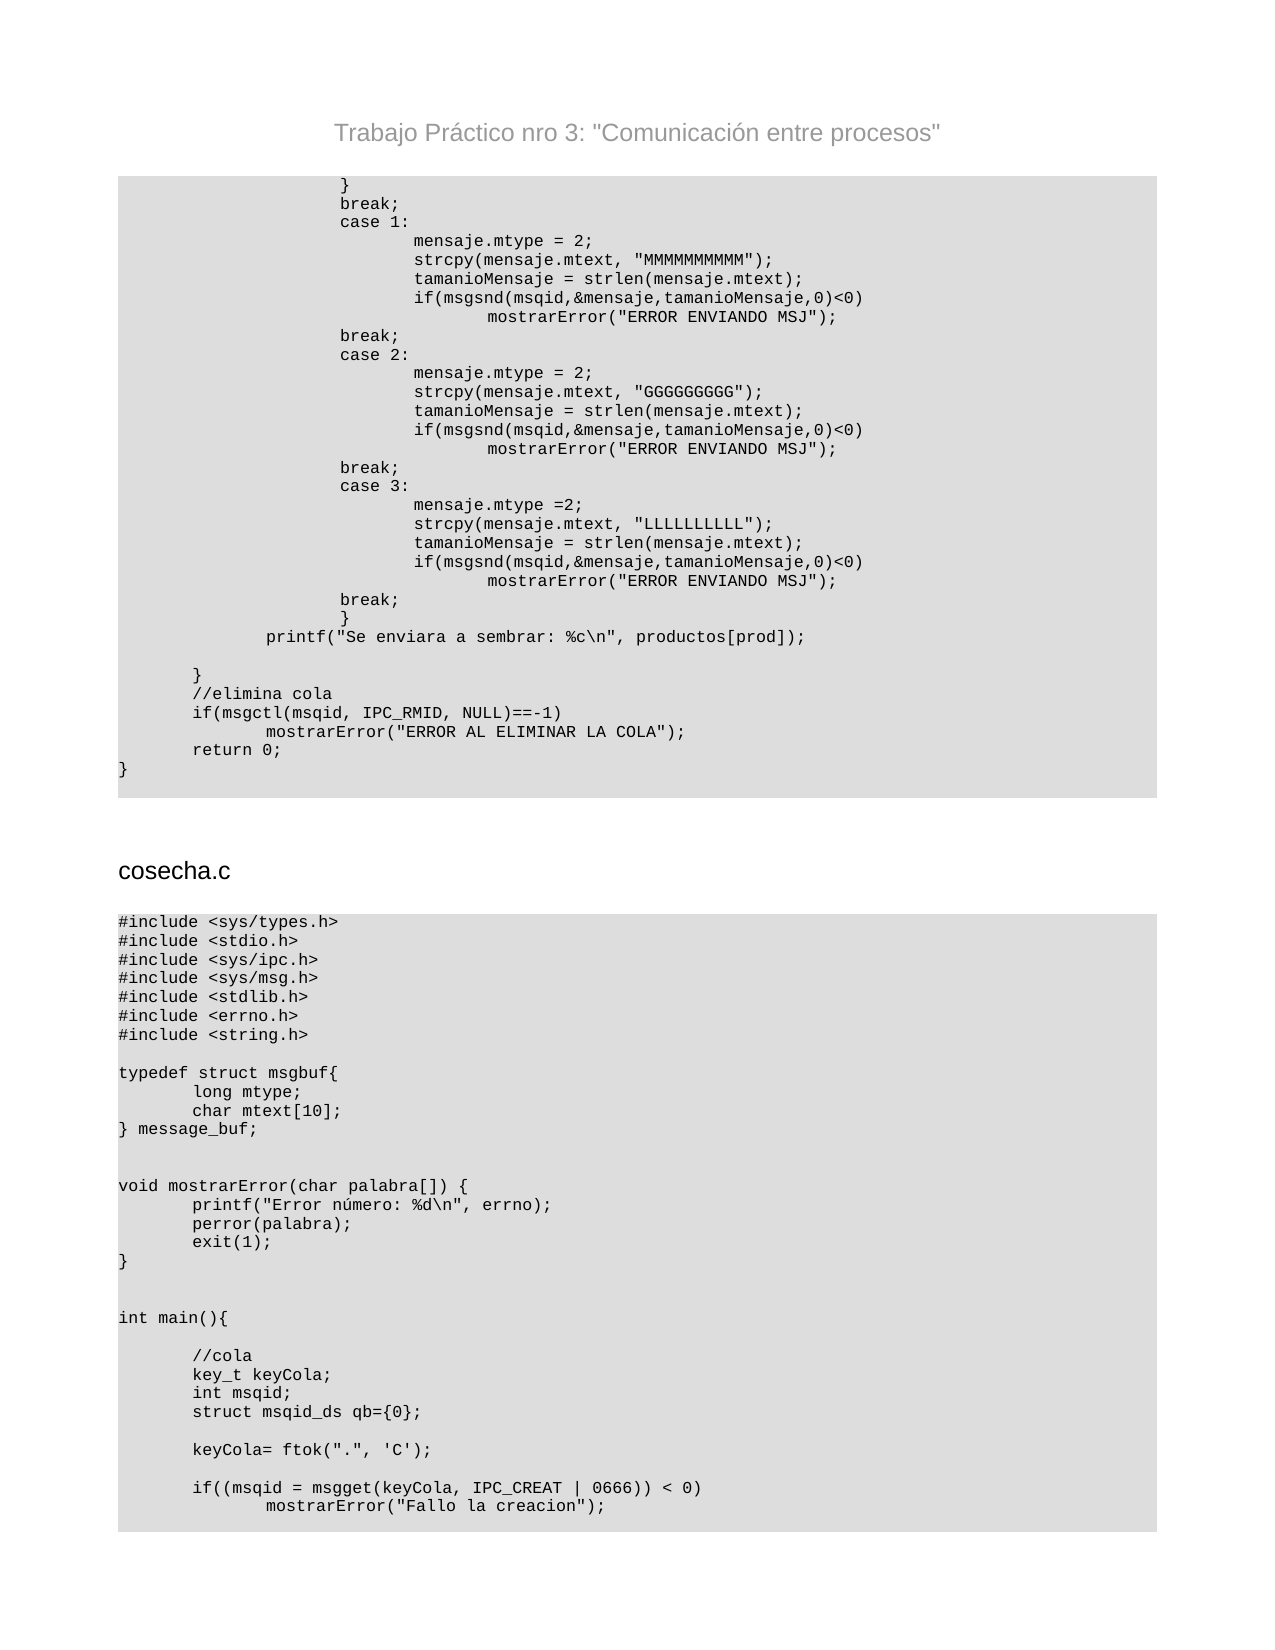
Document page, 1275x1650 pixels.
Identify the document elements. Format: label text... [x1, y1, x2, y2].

text //elimina cola [118, 685, 1157, 704]
text struct msqid_ds qb={0}; [118, 1404, 1157, 1423]
text if(msgsnd(msqid,&mensaje,tamanioMensaje,0)<0) [118, 553, 1157, 572]
text break; [118, 591, 1157, 610]
text #include <sys/ipc.h> [118, 951, 1157, 970]
text typedef struct msgbuf{ [118, 1064, 1157, 1083]
text strcpy(mensaje.mtext, "MMMMMMMMMM"); [118, 252, 1157, 271]
text #include <errno.h> [118, 1008, 1157, 1027]
text void mostrarError(char palabra[]) { [118, 1177, 1157, 1196]
text cosecha.c [118, 856, 1157, 885]
text mensaje.mtype = 2; [118, 233, 1157, 252]
text tamanioMensaje = strlen(mensaje.mtext); [118, 403, 1157, 421]
text mostrarError("ERROR AL ELIMINAR LA COLA"); [118, 723, 1157, 742]
text exit(1); [118, 1234, 1157, 1253]
text } [118, 1253, 1157, 1272]
text tamanioMensaje = strlen(mensaje.mtext); [118, 534, 1157, 553]
text int msqid; [118, 1385, 1157, 1404]
text case 1: [118, 214, 1157, 233]
text strcpy(mensaje.mtext, "LLLLLLLLLL"); [118, 516, 1157, 534]
text #include <sys/types.h> [118, 913, 1157, 932]
text tamanioMensaje = strlen(mensaje.mtext); [118, 271, 1157, 289]
text if(msgsnd(msqid,&mensaje,tamanioMensaje,0)<0) [118, 421, 1157, 440]
text } [118, 610, 1157, 629]
text //cola [118, 1347, 1157, 1366]
text break; [118, 459, 1157, 478]
text #include <stdio.h> [118, 932, 1157, 951]
text #include <sys/msg.h> [118, 970, 1157, 989]
text mostrarError("ERROR ENVIANDO MSJ"); [118, 308, 1157, 327]
text long mtype; [118, 1083, 1157, 1102]
text printf("Error número: %d\n", errno); [118, 1196, 1157, 1215]
text } [118, 667, 1157, 685]
text break; [118, 327, 1157, 346]
text if(msgsnd(msqid,&mensaje,tamanioMensaje,0)<0) [118, 289, 1157, 308]
text if((msqid = msgget(keyCola, IPC_CREAT | 0666)) < 0) [118, 1479, 1157, 1498]
text int main(){ [118, 1309, 1157, 1328]
text } [118, 176, 1157, 195]
text mensaje.mtype = 2; [118, 365, 1157, 384]
text strcpy(mensaje.mtext, "GGGGGGGGG"); [118, 384, 1157, 403]
text return 0; [118, 742, 1157, 761]
text keyCola= ftok(".", 'C'); [118, 1441, 1157, 1460]
text #include <stdlib.h> [118, 989, 1157, 1008]
text char mtext[10]; [118, 1102, 1157, 1121]
text key_t keyCola; [118, 1366, 1157, 1385]
text mostrarError("ERROR ENVIANDO MSJ"); [118, 440, 1157, 459]
text case 2: [118, 346, 1157, 365]
text mensaje.mtype =2; [118, 497, 1157, 516]
text } message_buf; [118, 1121, 1157, 1140]
text } [118, 761, 1157, 780]
text mostrarError("Fallo la creacion"); [118, 1498, 1157, 1517]
text if(msgctl(msqid, IPC_RMID, NULL)==-1) [118, 704, 1157, 723]
text break; [118, 195, 1157, 214]
text case 3: [118, 478, 1157, 497]
text #include <string.h> [118, 1027, 1157, 1046]
text mostrarError("ERROR ENVIANDO MSJ"); [118, 572, 1157, 591]
text perror(palabra); [118, 1215, 1157, 1234]
text printf("Se enviara a sembrar: %c\n", productos[prod]); [118, 629, 1157, 648]
